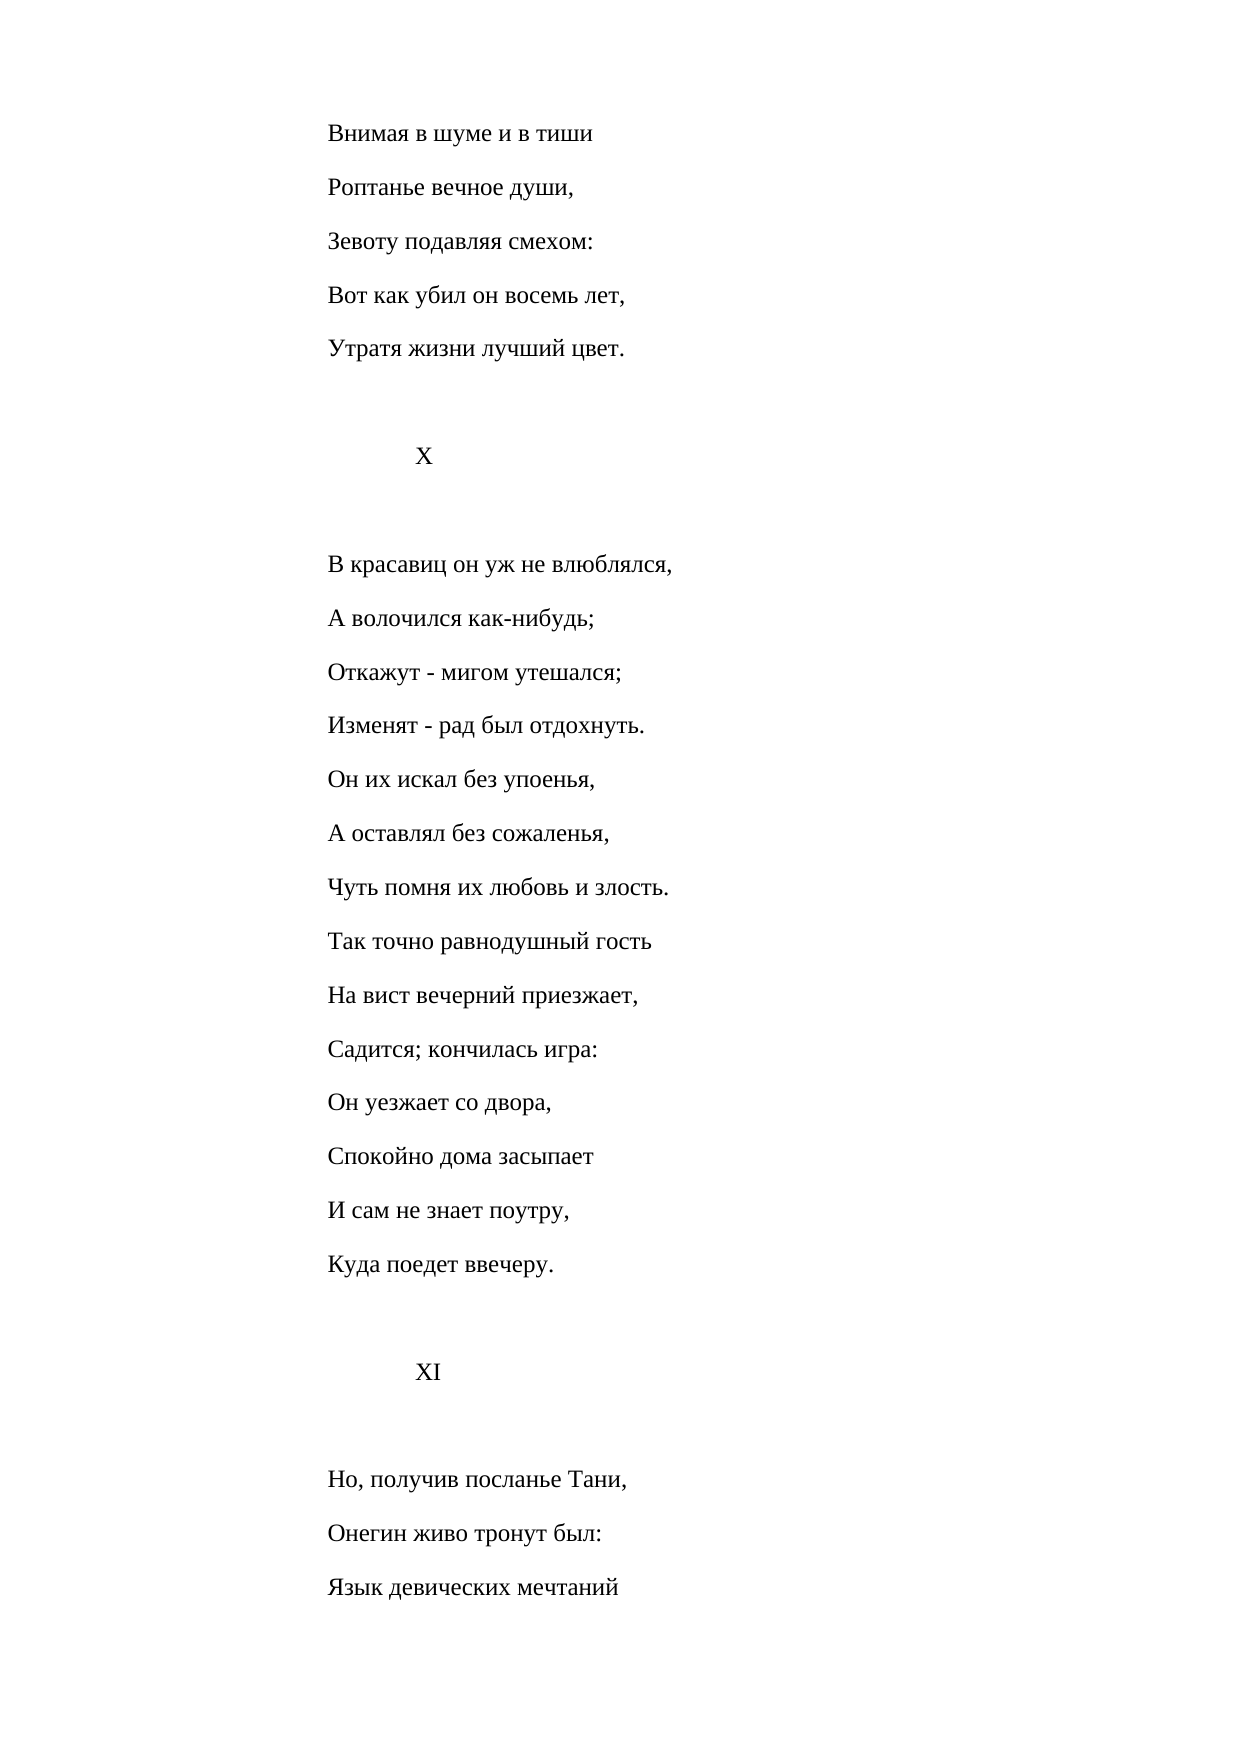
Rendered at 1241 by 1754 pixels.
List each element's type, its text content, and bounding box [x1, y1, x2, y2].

text А оставлял без сожаленья, [177, 818, 1152, 847]
text Так точно равнодушный гость [177, 926, 1152, 955]
text Внимая в шуме и в тиши [177, 118, 1152, 147]
text Изменят - рад был отдохнуть. [177, 711, 1152, 739]
text На вист вечерний приезжает, [177, 980, 1152, 1008]
text В красавиц он уж не влюблялся, [177, 549, 1152, 578]
text Онегин живо тронут был: [177, 1518, 1152, 1547]
text А волочился как-нибудь; [177, 603, 1152, 632]
text Язык девических мечтаний [177, 1572, 1152, 1601]
text Но, получив посланье Тани, [177, 1464, 1152, 1493]
text Откажут - мигом утешался; [177, 657, 1152, 685]
text Он уезжает со двора, [177, 1087, 1152, 1116]
text Куда поедет ввечеру. [177, 1249, 1152, 1278]
text Роптанье вечное души, [177, 172, 1152, 201]
text И сам не знает поутру, [177, 1195, 1152, 1224]
text Он их искал без упоенья, [177, 764, 1152, 793]
text Утратя жизни лучший цвет. [177, 333, 1152, 362]
text Садится; кончилась игра: [177, 1034, 1152, 1062]
text XI [177, 1357, 1152, 1386]
text Чуть помня их любовь и злость. [177, 872, 1152, 901]
text Зевоту подавляя смехом: [177, 226, 1152, 254]
text X [177, 441, 1152, 470]
text Спокойно дома засыпает [177, 1141, 1152, 1170]
text Вот как убил он восемь лет, [177, 280, 1152, 308]
